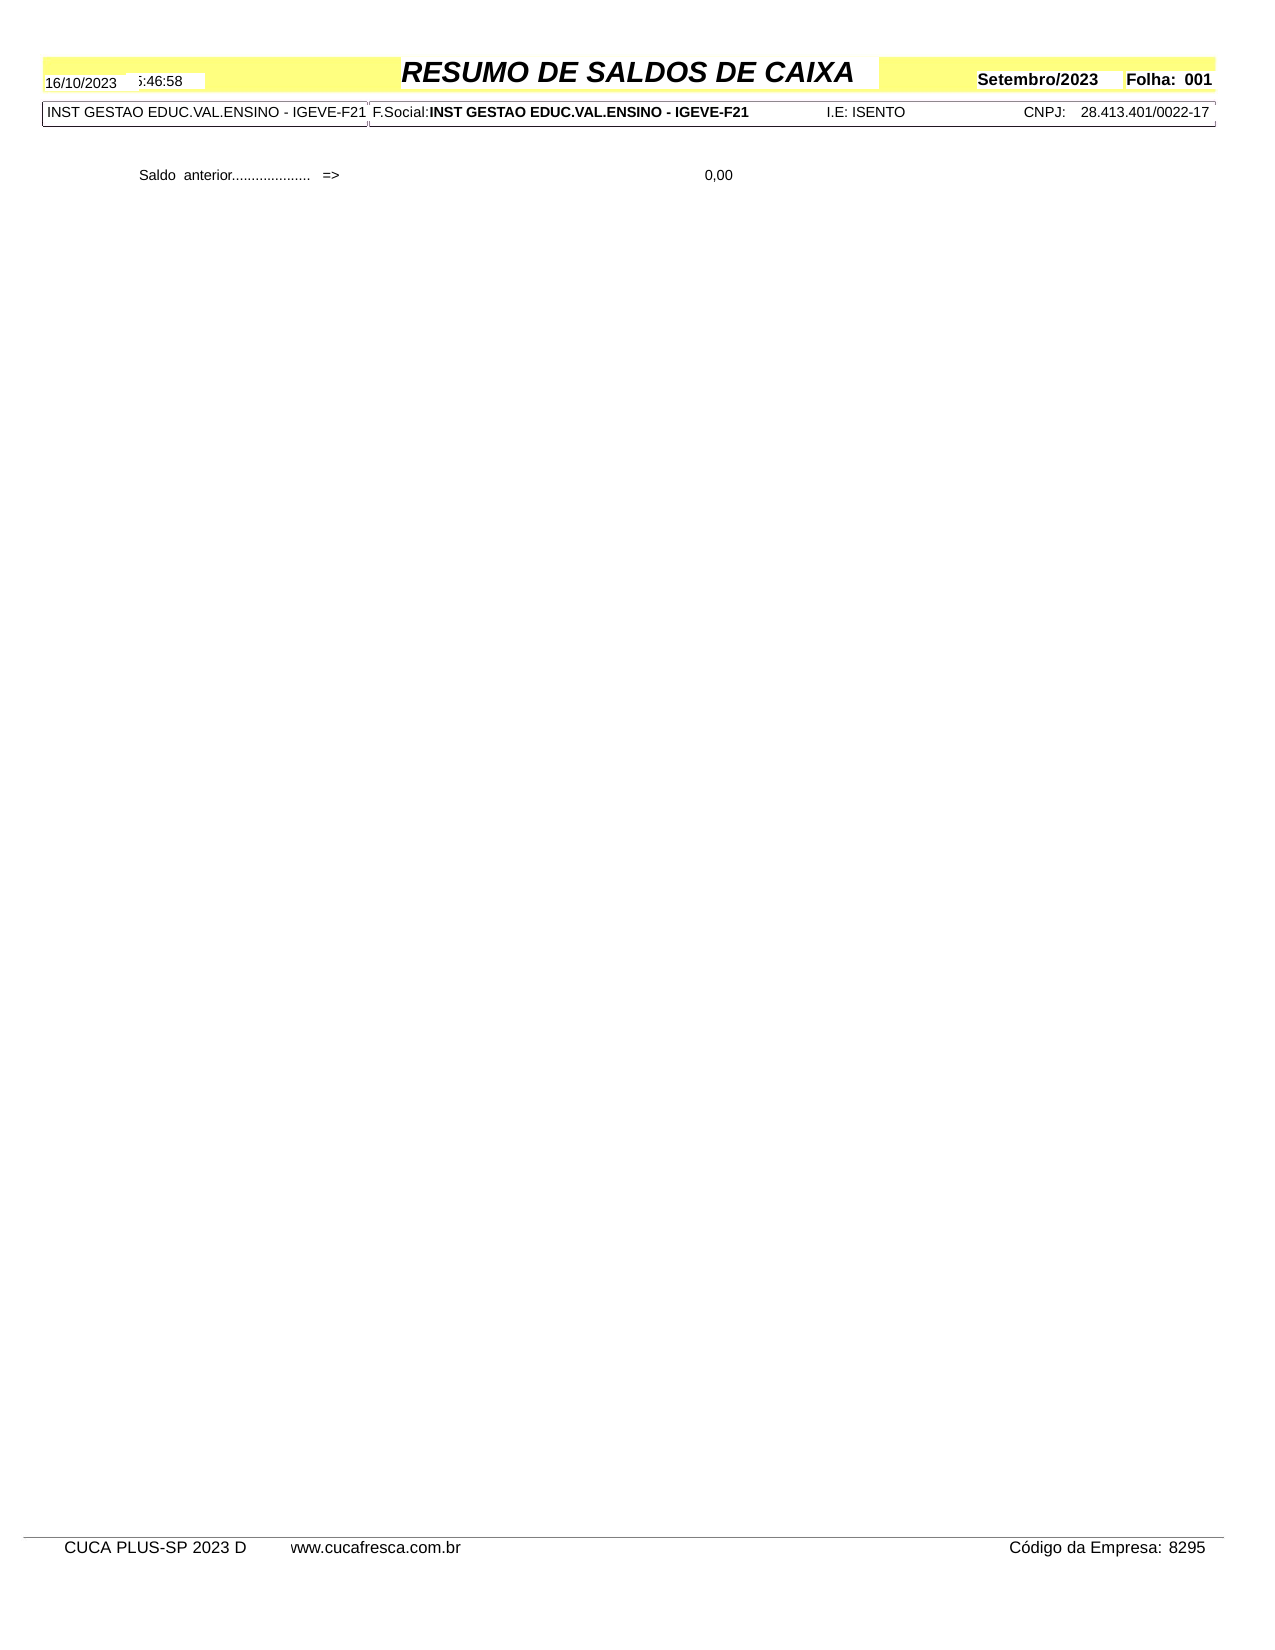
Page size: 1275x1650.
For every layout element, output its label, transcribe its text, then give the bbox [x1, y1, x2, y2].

text Setembro/2023 [977, 71, 1123, 89]
text INST GESTAO EDUC.VAL.ENSINO - IGEVE-F21 F.Social:INST GESTAO EDUC.VAL.ENSINO - IGEVE-F21 [47, 105, 778, 121]
text CNPJ: 28.413.401/0022-17 [1023, 105, 1234, 121]
text Código da Empresa: 8295 [1009, 1539, 1230, 1558]
text Saldo anterior.................... => [139, 167, 366, 183]
text www.cucafresca.com.br [291, 1539, 487, 1558]
text 15:46:58 [126, 73, 205, 89]
text CUCA PLUS-SP 2023 D [64, 1539, 271, 1558]
text Folha: 001 [1126, 71, 1237, 89]
text I.E: ISENTO [826, 105, 927, 121]
text RESUMO DE SALDOS DE CAIXA [401, 57, 879, 89]
text - [271, 1539, 291, 1558]
text 16/10/2023 [45, 75, 139, 91]
text 0,00 [704, 167, 754, 183]
